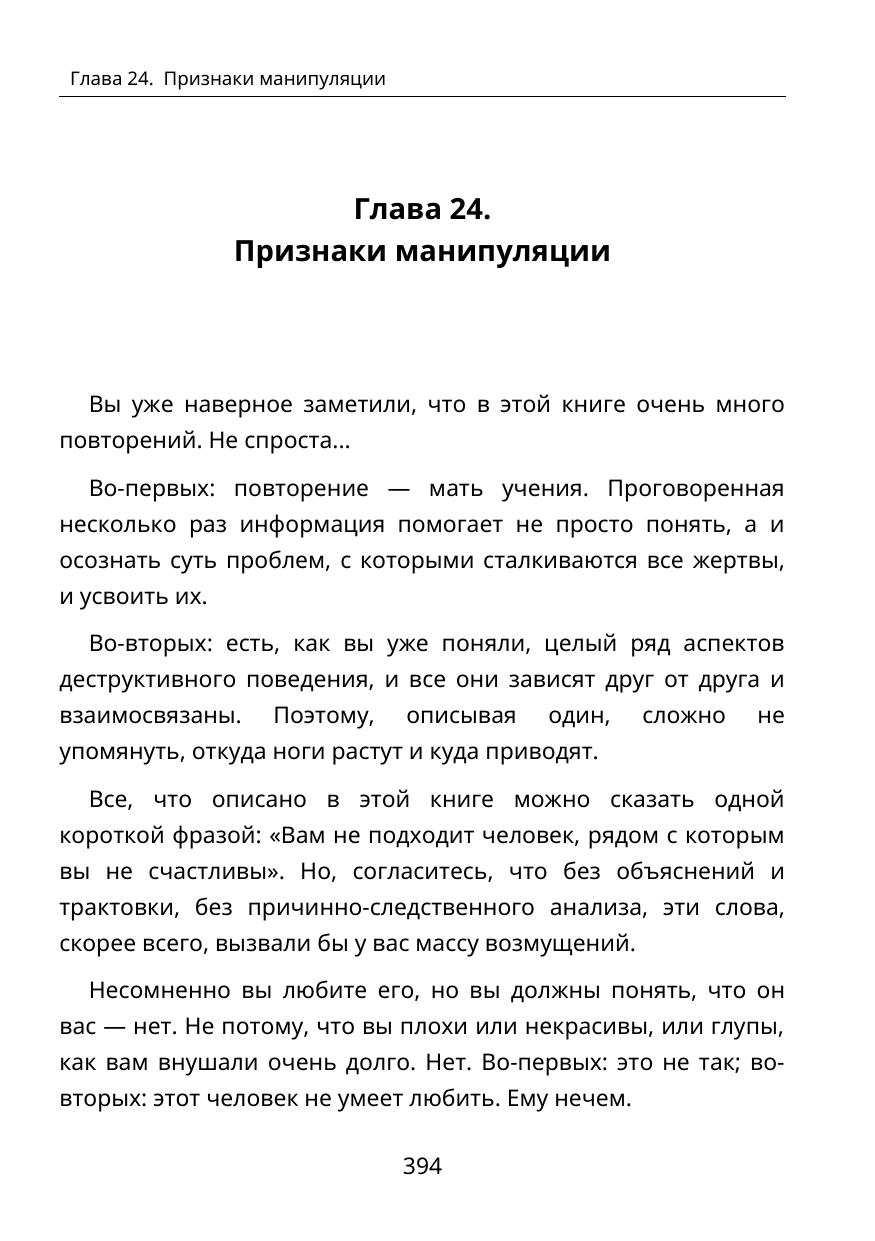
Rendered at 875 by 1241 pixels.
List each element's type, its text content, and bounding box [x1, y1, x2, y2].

text Вы уже наверное заметили, что в этой книге очень много повторений. Не спроста... [59, 388, 786, 455]
text Во-первых: повторение — мать учения. Проговоренная несколько раз информация помогает не просто понять, а и осознать суть проблем, с которыми сталкиваются все жертвы, и усвоить их. [59, 472, 786, 611]
text Все, что описано в этой книге можно сказать одной короткой фразой: «Вам не подходит человек, рядом с которым вы не счастливы». Но, согласитесь, что без объяснений и трактовки, без причинно-следственного анализа, эти слова, скорее всего, вызвали бы у вас массу возмущений. [59, 783, 786, 958]
text Во-вторых: есть, как вы уже поняли, целый ряд аспектов деструктивного поведения, и все они зависят друг от друга и взаимосвязаны. Поэтому, описывая один, сложно не упомянуть, откуда ноги растут и куда приводят. [59, 627, 786, 766]
subtitle Глава 24. Признаки манипуляции [59, 185, 786, 270]
text Несомненно вы любите его, но вы должны понять, что он вас — нет. Не потому, что вы плохи или некрасивы, или глупы, как вам внушали очень долго. Нет. Во-первых: это не так; во-вторых: этот человек не умеет любить. Ему нечем. [59, 974, 786, 1113]
